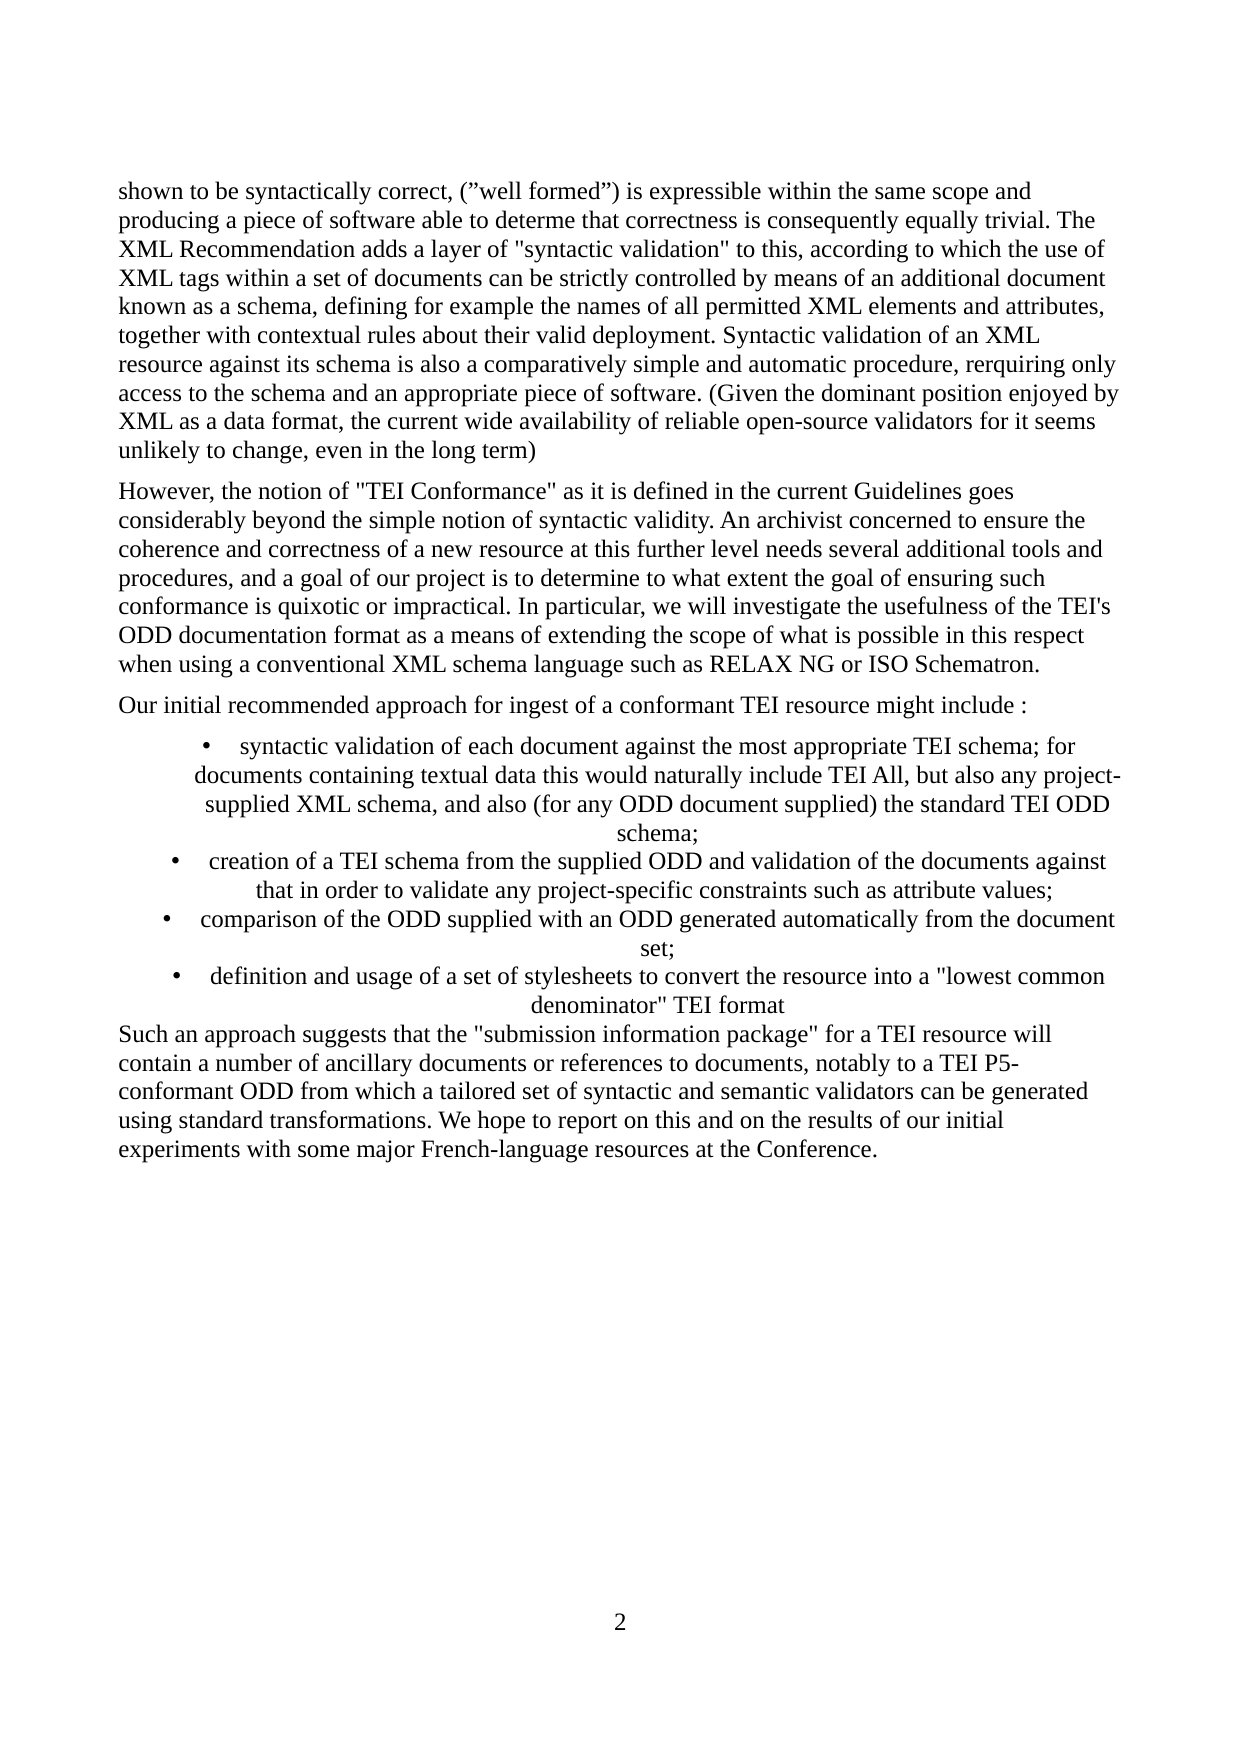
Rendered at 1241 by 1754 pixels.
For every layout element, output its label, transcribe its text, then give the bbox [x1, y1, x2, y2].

list comparison of the ODD supplied with an ODD generated automatically from the document set; [156, 904, 1122, 961]
text shown to be syntactically correct, (”well formed”) is expressible within the same scope and producing a piece of software able to determe that correctness is consequently equally trivial. The XML Recommendation adds a layer of "syntactic validation" to this, according to which the use of XML tags within a set of documents can be strictly controlled by means of an additional document known as a schema, defining for example the names of all permitted XML elements and attributes, together with contextual rules about their valid deployment. Syntactic validation of an XML resource against its schema is also a comparatively simple and automatic procedure, rerquiring only access to the schema and an appropriate piece of software. (Given the dominant position enjoyed by XML as a data format, the current wide availability of reliable open-source validators for it seems unlikely to change, even in the long term) [118, 176, 1122, 464]
list definition and usage of a set of stylesheets to convert the resource into a "lowest common denominator" TEI format [156, 961, 1122, 1019]
text Such an approach suggests that the "submission information package" for a TEI resource will contain a number of ancillary documents or references to documents, notably to a TEI P5-conformant ODD from which a tailored set of syntactic and semantic validators can be generated using standard transformations. We hope to report on this and on the results of our initial experiments with some major French-language resources at the Conference. [118, 1019, 1122, 1163]
text However, the notion of "TEI Conformance" as it is defined in the current Guidelines goes considerably beyond the simple notion of syntactic validity. An archivist concerned to ensure the coherence and correctness of a new resource at this further level needs several additional tools and procedures, and a goal of our project is to determine to what extent the goal of ensuring such conformance is quixotic or impractical. In particular, we will investigate the usefulness of the TEI's ODD documentation format as a means of extending the scope of what is possible in this respect when using a conventional XML schema language such as RELAX NG or ISO Schematron. [118, 476, 1122, 678]
list syntactic validation of each document against the most appropriate TEI schema; for documents containing textual data this would naturally include TEI All, but also any project-supplied XML schema, and also (for any ODD document supplied) the standard TEI ODD schema; [156, 731, 1122, 846]
list creation of a TEI schema from the supplied ODD and validation of the documents against that in order to validate any project-specific constraints such as attribute values; [156, 846, 1122, 904]
text Our initial recommended approach for ingest of a conformant TEI resource might include : [118, 690, 1122, 719]
